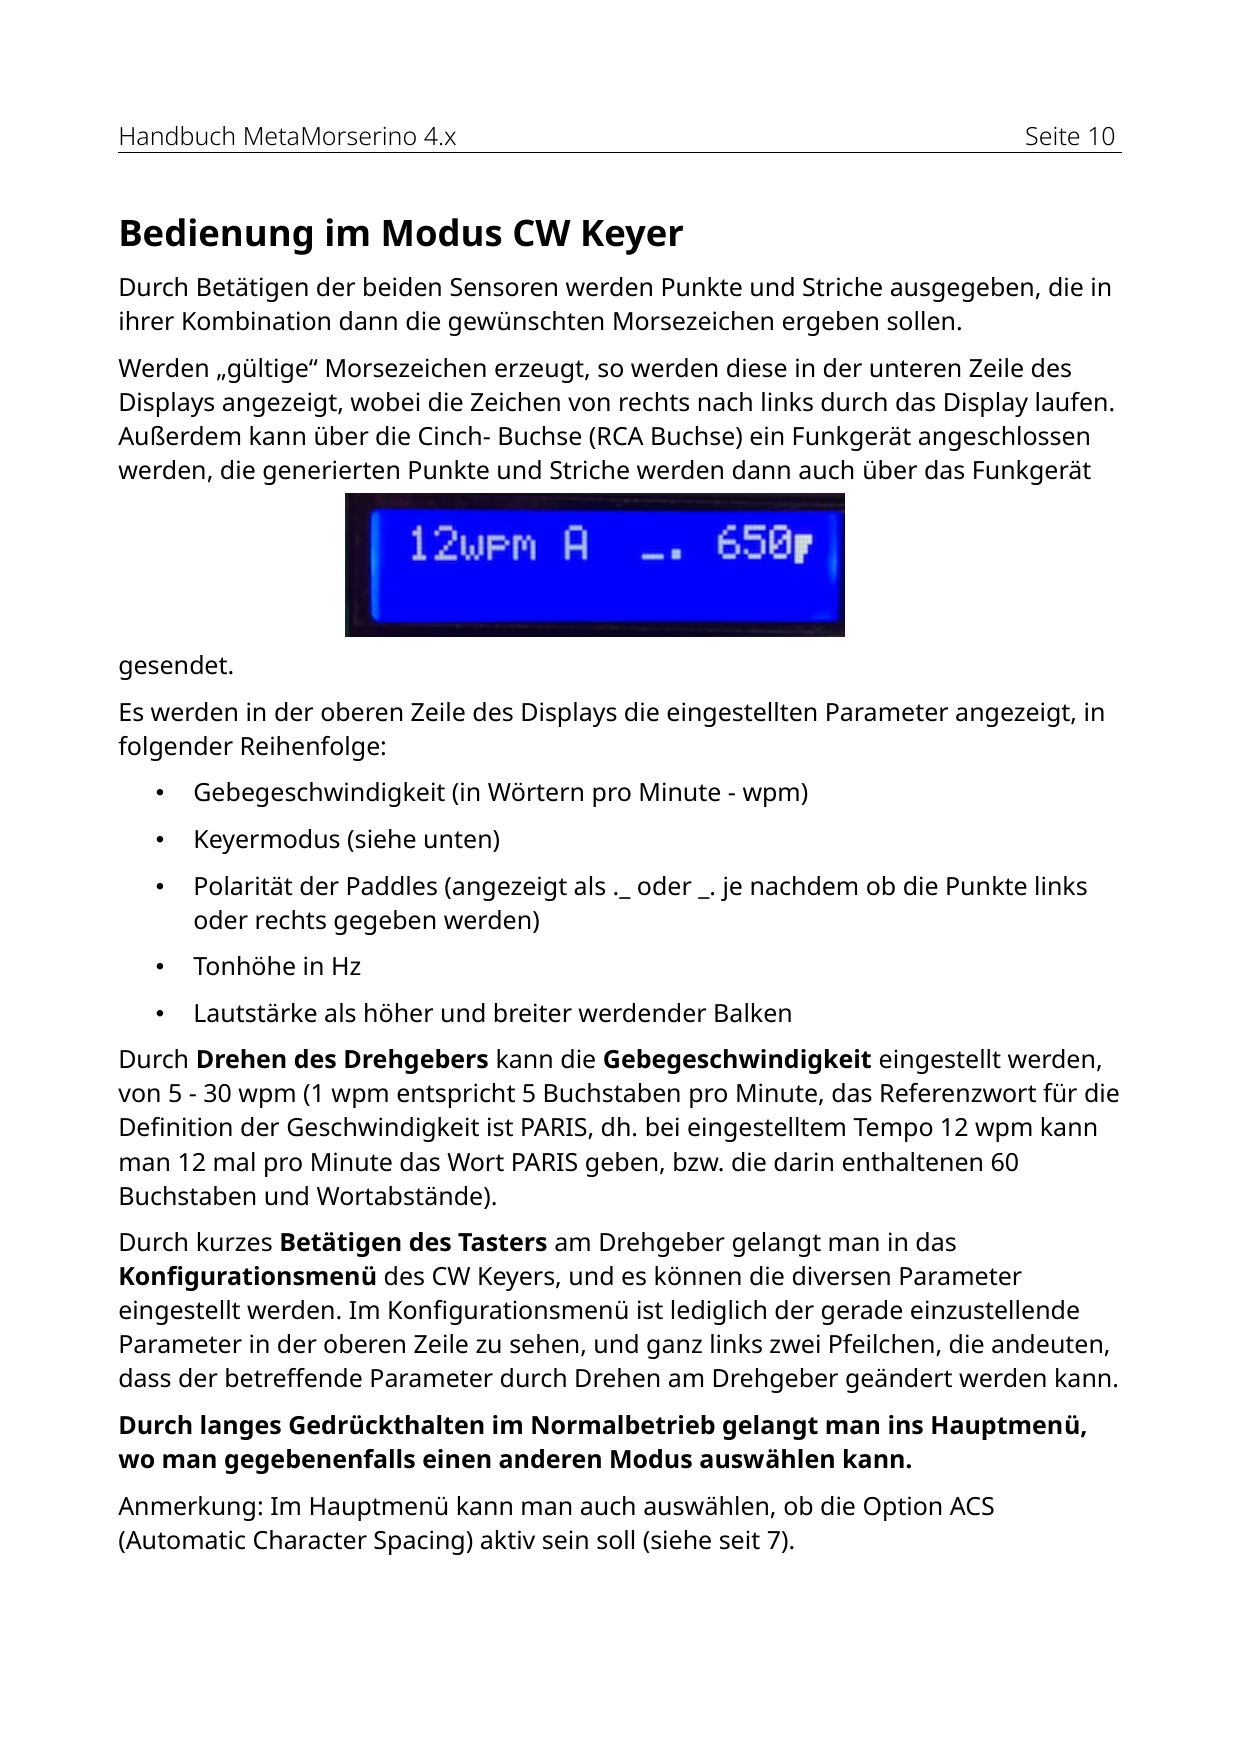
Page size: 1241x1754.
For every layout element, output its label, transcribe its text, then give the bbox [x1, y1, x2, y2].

text Anmerkung: Im Hauptmenü kann man auch auswählen, ob die Option ACS (Automatic Character Spacing) aktiv sein soll (siehe seit 7). [118, 1488, 1122, 1556]
list Tonhöhe in Hz [156, 949, 1122, 983]
subtitle Bedienung im Modus CW Keyer [118, 208, 1122, 257]
text Werden „gültige“ Morsezeichen erzeugt, so werden diese in der unteren Zeile des Displays angezeigt, wobei die Zeichen von rechts nach links durch das Display laufen. Außerdem kann über die Cinch- Buchse (RCA Buchse) ein Funkgerät angeschlossen werden, die generierten Punkte und Striche werden dann auch über das Funkgerät gesendet. [118, 351, 1122, 682]
text Durch langes Gedrückthalten im Normalbetrieb gelangt man ins Hauptmenü, wo man gegebenenfalls einen anderen Modus auswählen kann. [118, 1408, 1122, 1476]
text Durch Drehen des Drehgebers kann die Gebegeschwindigkeit eingestellt werden, von 5 - 30 wpm (1 wpm entspricht 5 Buchstaben pro Minute, das Referenzwort für die Definition der Geschwindigkeit ist PARIS, dh. bei eingestelltem Tempo 12 wpm kann man 12 mal pro Minute das Wort PARIS geben, bzw. die darin enthaltenen 60 Buchstaben und Wortabstände). [118, 1042, 1122, 1212]
list Polarität der Paddles (angezeigt als ._ oder _. je nachdem ob die Punkte links oder rechts gegeben werden) [156, 868, 1122, 936]
list Gebegeschwindigkeit (in Wörtern pro Minute - wpm) [156, 775, 1122, 809]
picture [345, 493, 845, 637]
text Durch Betätigen der beiden Sensoren werden Punkte und Striche ausgegeben, die in ihrer Kombination dann die gewünschten Morsezeichen ergeben sollen. [118, 270, 1122, 338]
list Keyermodus (siehe unten) [156, 822, 1122, 856]
list Lautstärke als höher und breiter werdender Balken [156, 995, 1122, 1029]
text Es werden in der oberen Zeile des Displays die eingestellten Parameter angezeigt, in folgender Reihenfolge: [118, 694, 1122, 763]
text Durch kurzes Betätigen des Tasters am Drehgeber gelangt man in das Konfigurationsmenü des CW Keyers, und es können die diversen Parameter eingestellt werden. Im Konfigurationsmenü ist lediglich der gerade einzustellende Parameter in der oberen Zeile zu sehen, und ganz links zwei Pfeilchen, die andeuten, dass der betreffende Parameter durch Drehen am Drehgeber geändert werden kann. [118, 1225, 1122, 1395]
